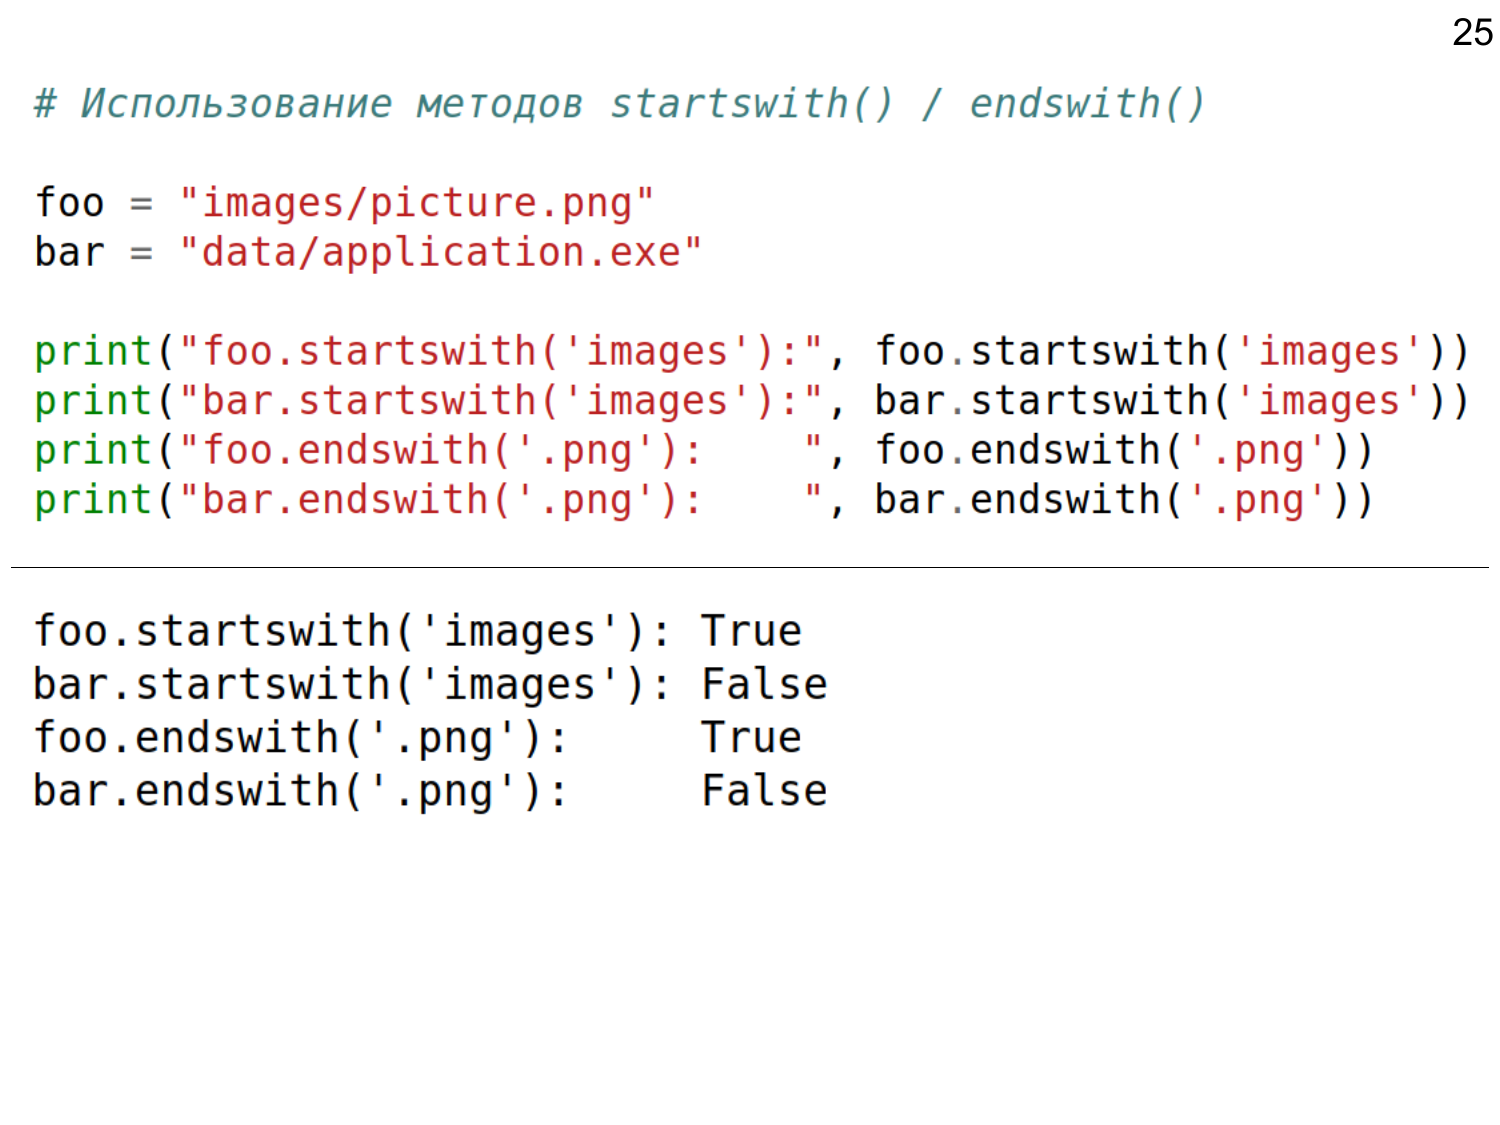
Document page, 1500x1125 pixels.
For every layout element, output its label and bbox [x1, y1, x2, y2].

picture [20, 76, 1479, 536]
picture [23, 597, 843, 820]
